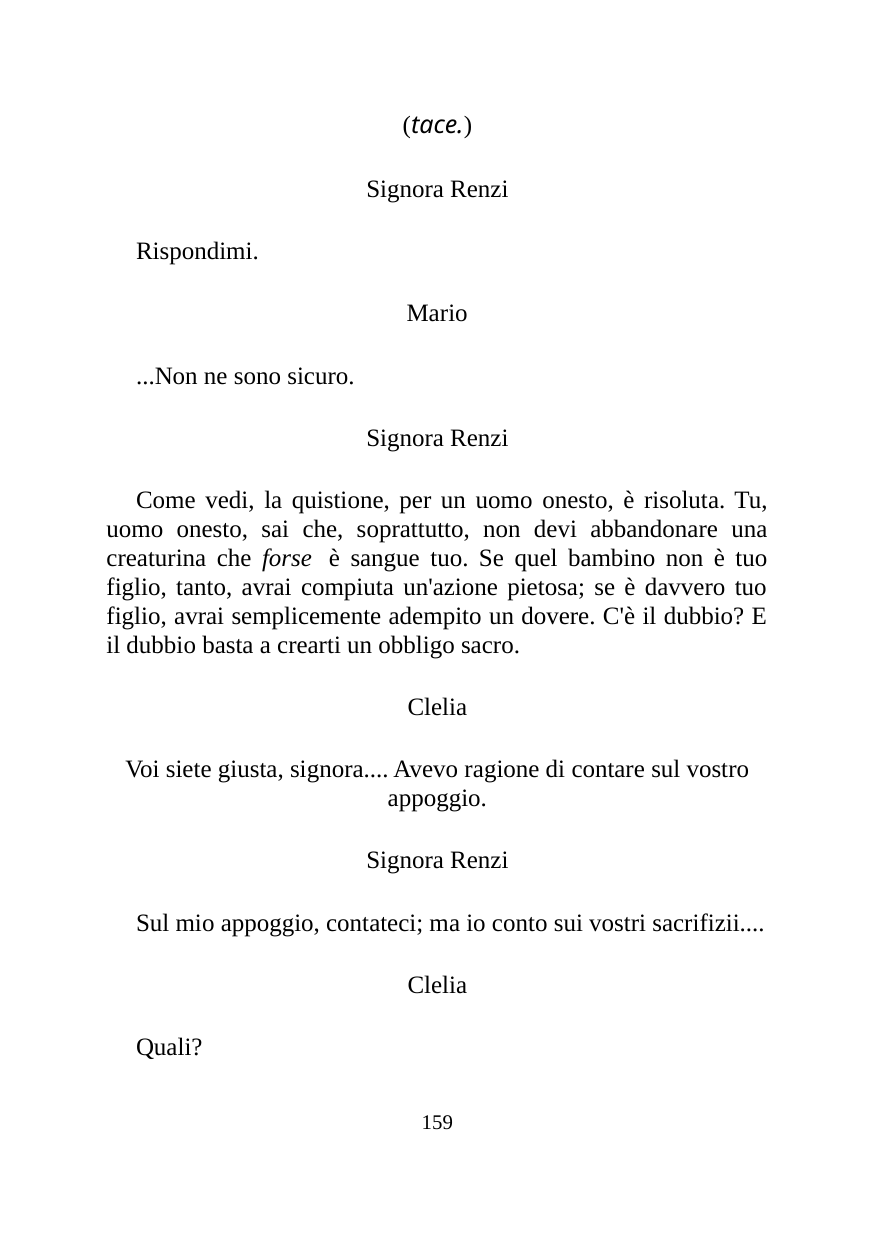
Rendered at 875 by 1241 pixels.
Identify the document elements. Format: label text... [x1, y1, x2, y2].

text Rispondimi. [106, 236, 768, 265]
text Signora Renzi [106, 846, 768, 874]
text Mario [106, 298, 768, 327]
text Signora Renzi [106, 423, 768, 452]
text Signora Renzi [106, 174, 768, 203]
text Clelia [106, 692, 768, 721]
text Quali? [106, 1032, 768, 1061]
text Voi siete giusta, signora.... Avevo ragione di contare sul vostro appoggio. [106, 754, 768, 812]
text Sul mio appoggio, contateci; ma io conto sui vostri sacrifizii.... [106, 908, 768, 937]
text ...Non ne sono sicuro. [106, 361, 768, 389]
text Come vedi, la quistione, per un uomo onesto, è risoluta. Tu, uomo onesto, sai che, soprattutto, non devi abbandonare una creaturina che forse è sangue tuo. Se quel bambino non è tuo figlio, tanto, avrai compiuta un'azione pietosa; se è davvero tuo figlio, avrai semplicemente adempito un dovere. C'è il dubbio? E il dubbio basta a crearti un obbligo sacro. [106, 485, 768, 659]
text Clelia [106, 970, 768, 999]
text (tace.) [106, 106, 768, 140]
